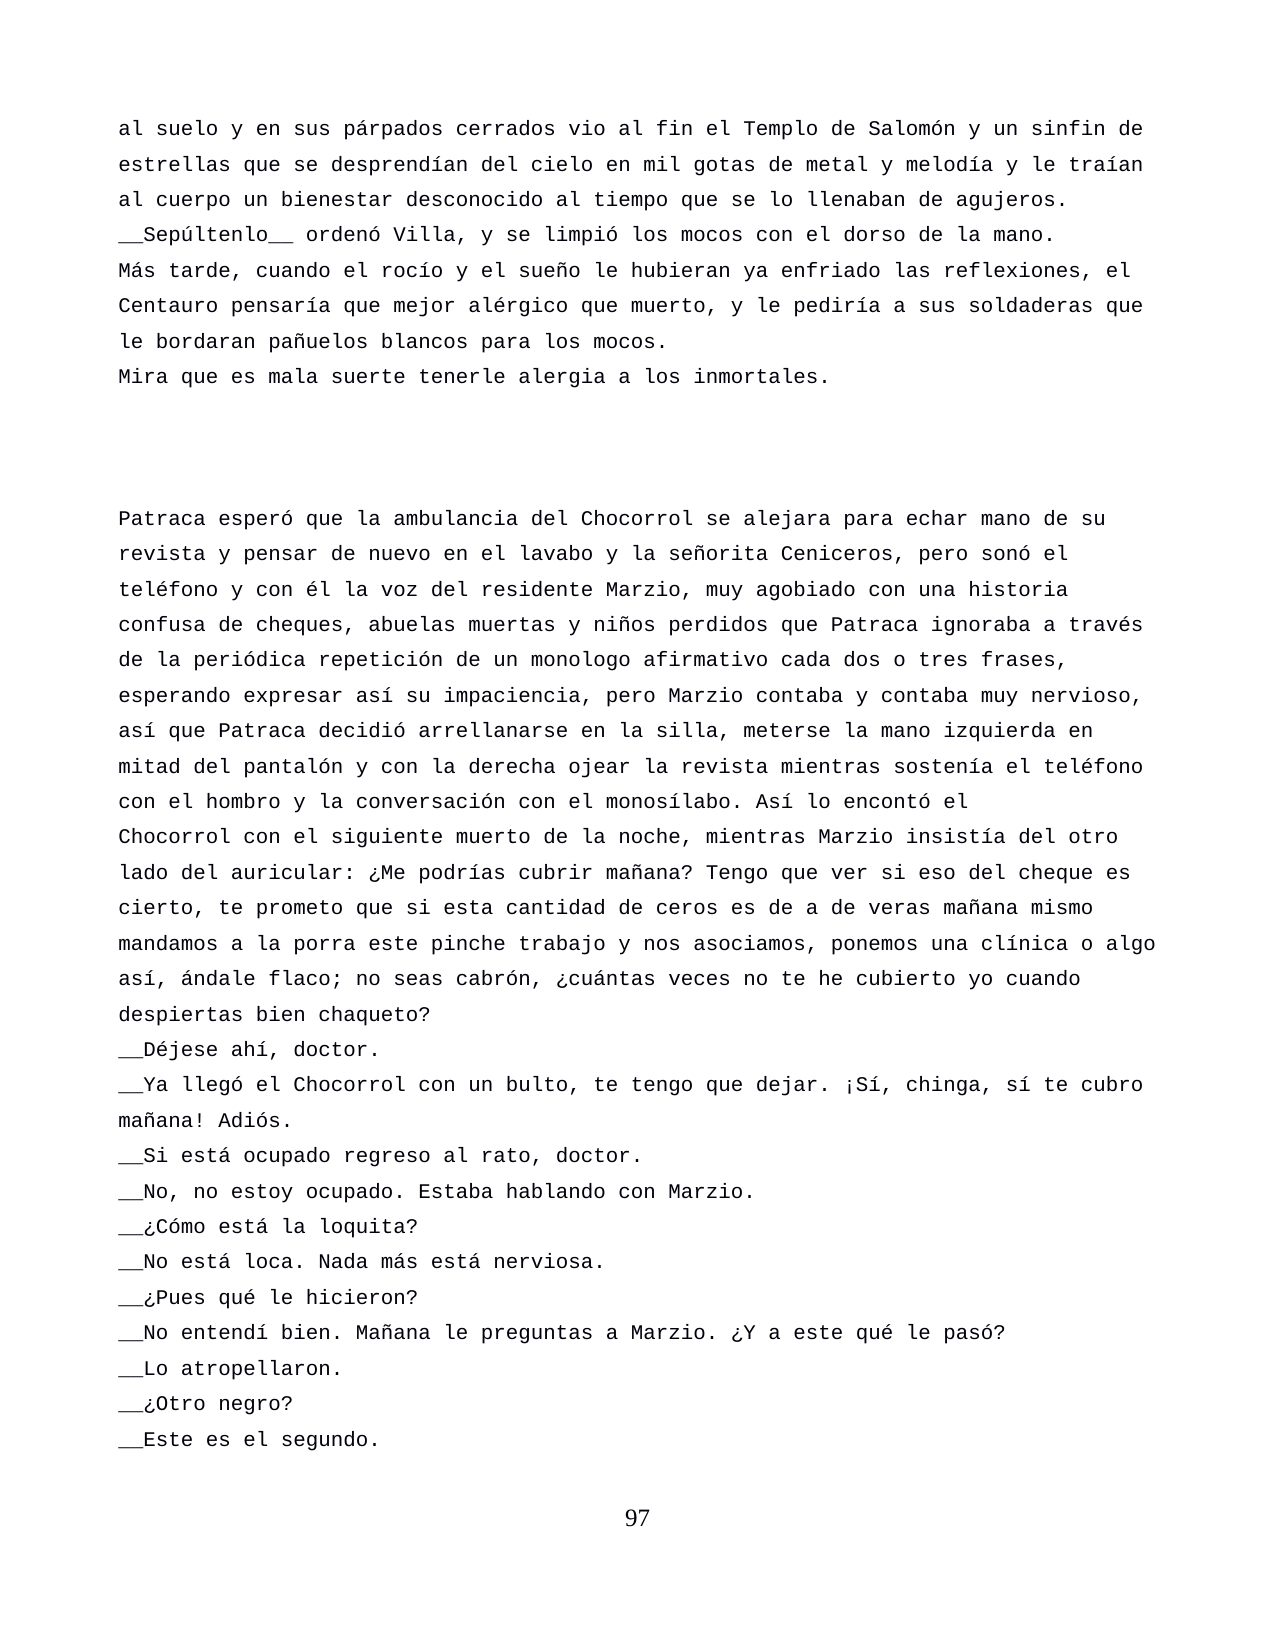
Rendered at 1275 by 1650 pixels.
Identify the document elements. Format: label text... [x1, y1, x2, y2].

text __¿Cómo está la loquita? [118, 1216, 1157, 1240]
text __¿Pues qué le hicieron? [118, 1287, 1157, 1311]
text Más tarde, cuando el rocío y el sueño le hubieran ya enfriado las reflexiones, el [118, 260, 1157, 283]
text Chocorrol con el siguiente muerto de la noche, mientras Marzio insistía del otro lado del auricular: ¿Me podrías cubrir mañana? Tengo que ver si eso del cheque es cierto, te prometo que si esta cantidad de ceros es de a de veras mañana mismo mandamos a la porra este pinche trabajo y nos asociamos, ponemos una clínica o algo así, ándale flaco; no seas cabrón, ¿cuántas veces no te he cubierto yo cuando despiertas bien chaqueto? [118, 826, 1157, 1027]
text __Sepúltenlo__ ordenó Villa, y se limpió los mocos con el dorso de la mano. [118, 224, 1157, 248]
text Patraca esperó que la ambulancia del Chocorrol se alejara para echar mano de su revista y pensar de nuevo en el lavabo y la señorita Ceniceros, pero sonó el teléfono y con él la voz del residente Marzio, muy agobiado con una historia confusa de cheques, abuelas muertas y niños perdidos que Patraca ignoraba a través de la periódica repetición de un monologo afirmativo cada dos o tres frases, esperando expresar así su impaciencia, pero Marzio contaba y contaba muy nervioso, así que Patraca decidió arrellanarse en la silla, meterse la mano izquierda en mitad del pantalón y con la derecha ojear la revista mientras sostenía el teléfono con el hombro y la conversación con el monosílabo. Así lo encontó el [118, 508, 1157, 815]
text Centauro pensaría que mejor alérgico que muerto, y le pediría a sus soldaderas que le bordaran pañuelos blancos para los mocos. [118, 295, 1157, 354]
text __Si está ocupado regreso al rato, doctor. [118, 1145, 1157, 1169]
text Mira que es mala suerte tenerle alergia a los inmortales. [118, 366, 1157, 390]
text __Lo atropellaron. [118, 1358, 1157, 1381]
text __Déjese ahí, doctor. [118, 1039, 1157, 1063]
text __No, no estoy ocupado. Estaba hablando con Marzio. [118, 1181, 1157, 1204]
text al suelo y en sus párpados cerrados vio al fin el Templo de Salomón y un sinfin de estrellas que se desprendían del cielo en mil gotas de metal y melodía y le traían al cuerpo un bienestar desconocido al tiempo que se lo llenaban de agujeros. [118, 118, 1157, 213]
text __No entendí bien. Mañana le preguntas a Marzio. ¿Y a este qué le pasó? [118, 1322, 1157, 1346]
text __¿Otro negro? [118, 1393, 1157, 1417]
text __Este es el segundo. [118, 1428, 1157, 1452]
text __Ya llegó el Chocorrol con un bulto, te tengo que dejar. ¡Sí, chinga, sí te cubro mañana! Adiós. [118, 1074, 1157, 1133]
text __No está loca. Nada más está nerviosa. [118, 1251, 1157, 1275]
